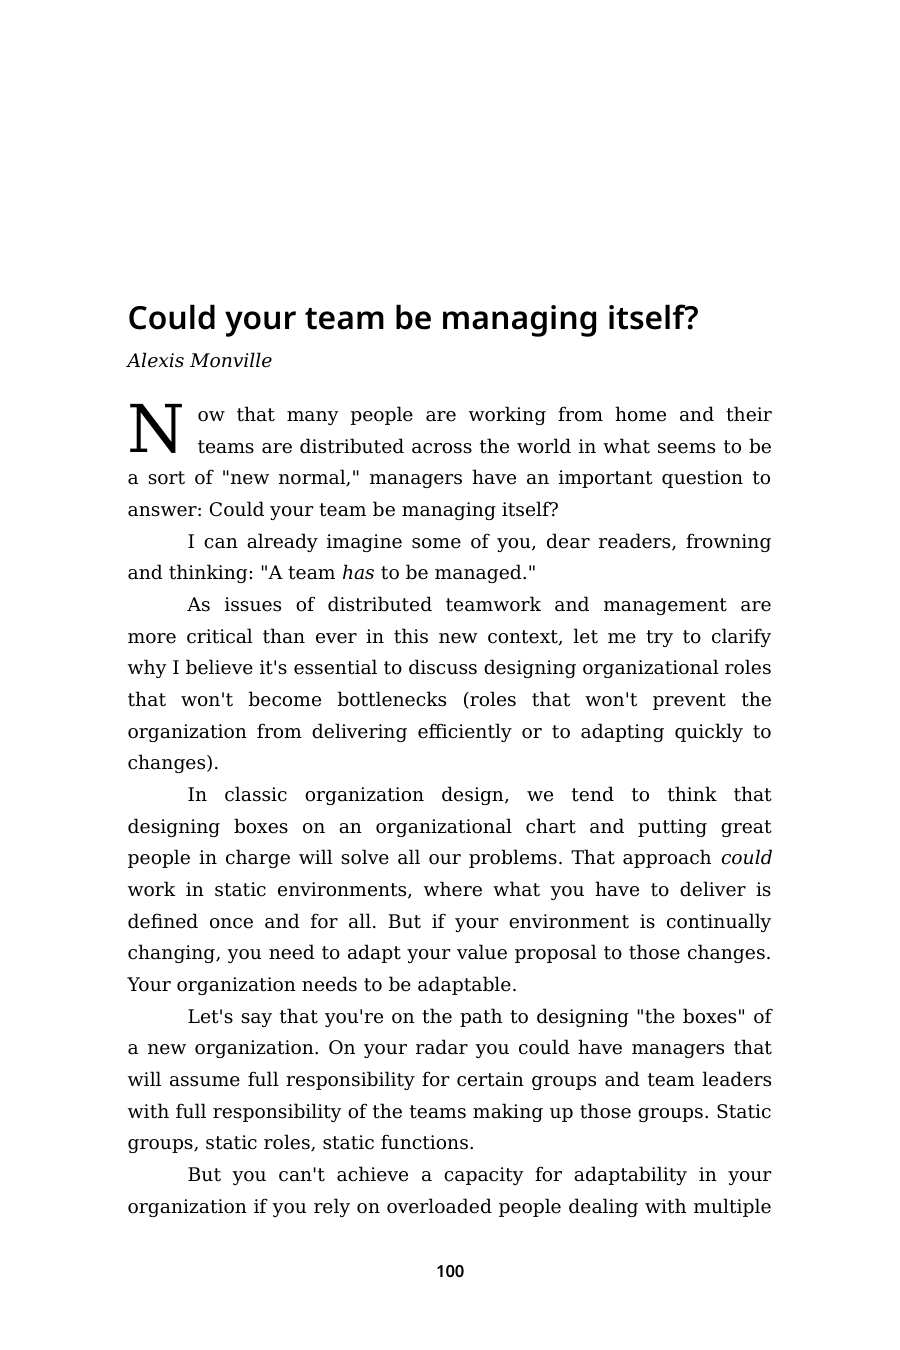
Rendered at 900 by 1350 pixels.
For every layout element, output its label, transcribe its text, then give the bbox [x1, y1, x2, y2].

text But you can't achieve a capacity for adaptability in your organization if you rely on overloaded people dealing with multiple [127, 1164, 772, 1218]
subtitle Could your team be managing itself? [127, 298, 772, 337]
text Let's say that you're on the path to designing "the boxes" of a new organization. On your radar you could have managers that will assume full responsibility for certain groups and team leaders with full responsibility of the teams making up those groups. Static groups, static roles, static functions. [127, 1006, 772, 1154]
text Alexis Monville [127, 350, 772, 372]
text In classic organization design, we tend to think that designing boxes on an organizational chart and putting great people in charge will solve all our problems. That approach could work in static environments, where what you have to deliver is defined once and for all. But if your environment is continually changing, you need to adapt your value proposal to those changes. Your organization needs to be adaptable. [127, 784, 772, 996]
text Now that many people are working from home and their teams are distributed across the world in what seems to be a sort of "new normal," managers have an important question to answer: Could your team be managing itself? [127, 404, 772, 521]
text I can already imagine some of you, dear readers, frowning and thinking: "A team has to be managed." [127, 531, 772, 584]
text As issues of distributed teamwork and management are more critical than ever in this new context, let me try to clarify why I believe it's essential to discuss designing organizational roles that won't become bottlenecks (roles that won't prevent the organization from delivering efficiently or to adapting quickly to changes). [127, 594, 772, 774]
